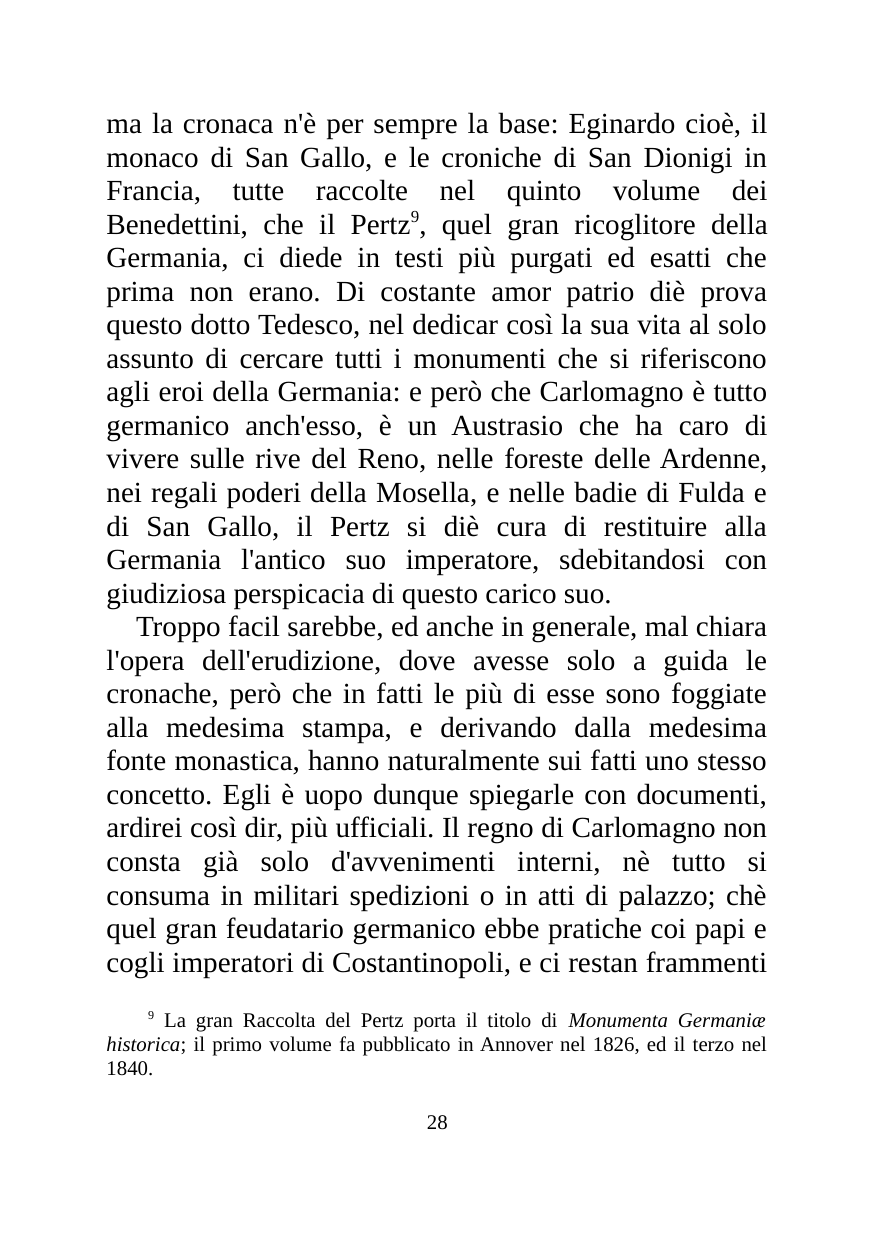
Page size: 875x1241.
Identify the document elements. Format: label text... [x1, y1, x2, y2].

text ma la cronaca n'è per sempre la base: Eginardo cioè, il monaco di San Gallo, e le croniche di San Dionigi in Francia, tutte raccolte nel quinto volume dei Benedettini, che il Pertz, quel gran ricoglitore della Germania, ci diede in testi più purgati ed esatti che prima non erano. Di costante amor patrio diè prova questo dotto Tedesco, nel dedicar così la sua vita al solo assunto di cercare tutti i monumenti che si riferiscono agli eroi della Germania: e però che Carlomagno è tutto germanico anch'esso, è un Austrasio che ha caro di vivere sulle rive del Reno, nelle foreste delle Ardenne, nei regali poderi della Mosella, e nelle badie di Fulda e di San Gallo, il Pertz si diè cura di restituire alla Germania l'antico suo imperatore, sdebitandosi con giudiziosa perspicacia di questo carico suo. [106, 106, 768, 609]
text Troppo facil sarebbe, ed anche in generale, mal chiara l'opera dell'erudizione, dove avesse solo a guida le cronache, però che in fatti le più di esse sono foggiate alla medesima stampa, e derivando dalla medesima fonte monastica, hanno naturalmente sui fatti uno stesso concetto. Egli è uopo dunque spiegarle con documenti, ardirei così dir, più ufficiali. Il regno di Carlomagno non consta già solo d'avvenimenti interni, nè tutto si consuma in militari spedizioni o in atti di palazzo; chè quel gran feudatario germanico ebbe pratiche coi papi e cogli imperatori di Costantinopoli, e ci restan frammenti [106, 609, 768, 978]
text La gran Raccolta del Pertz porta il titolo di Monumenta Germaniæ historica; il primo volume fa pubblicato in Annover nel 1826, ed il terzo nel 1840. [106, 1008, 768, 1080]
